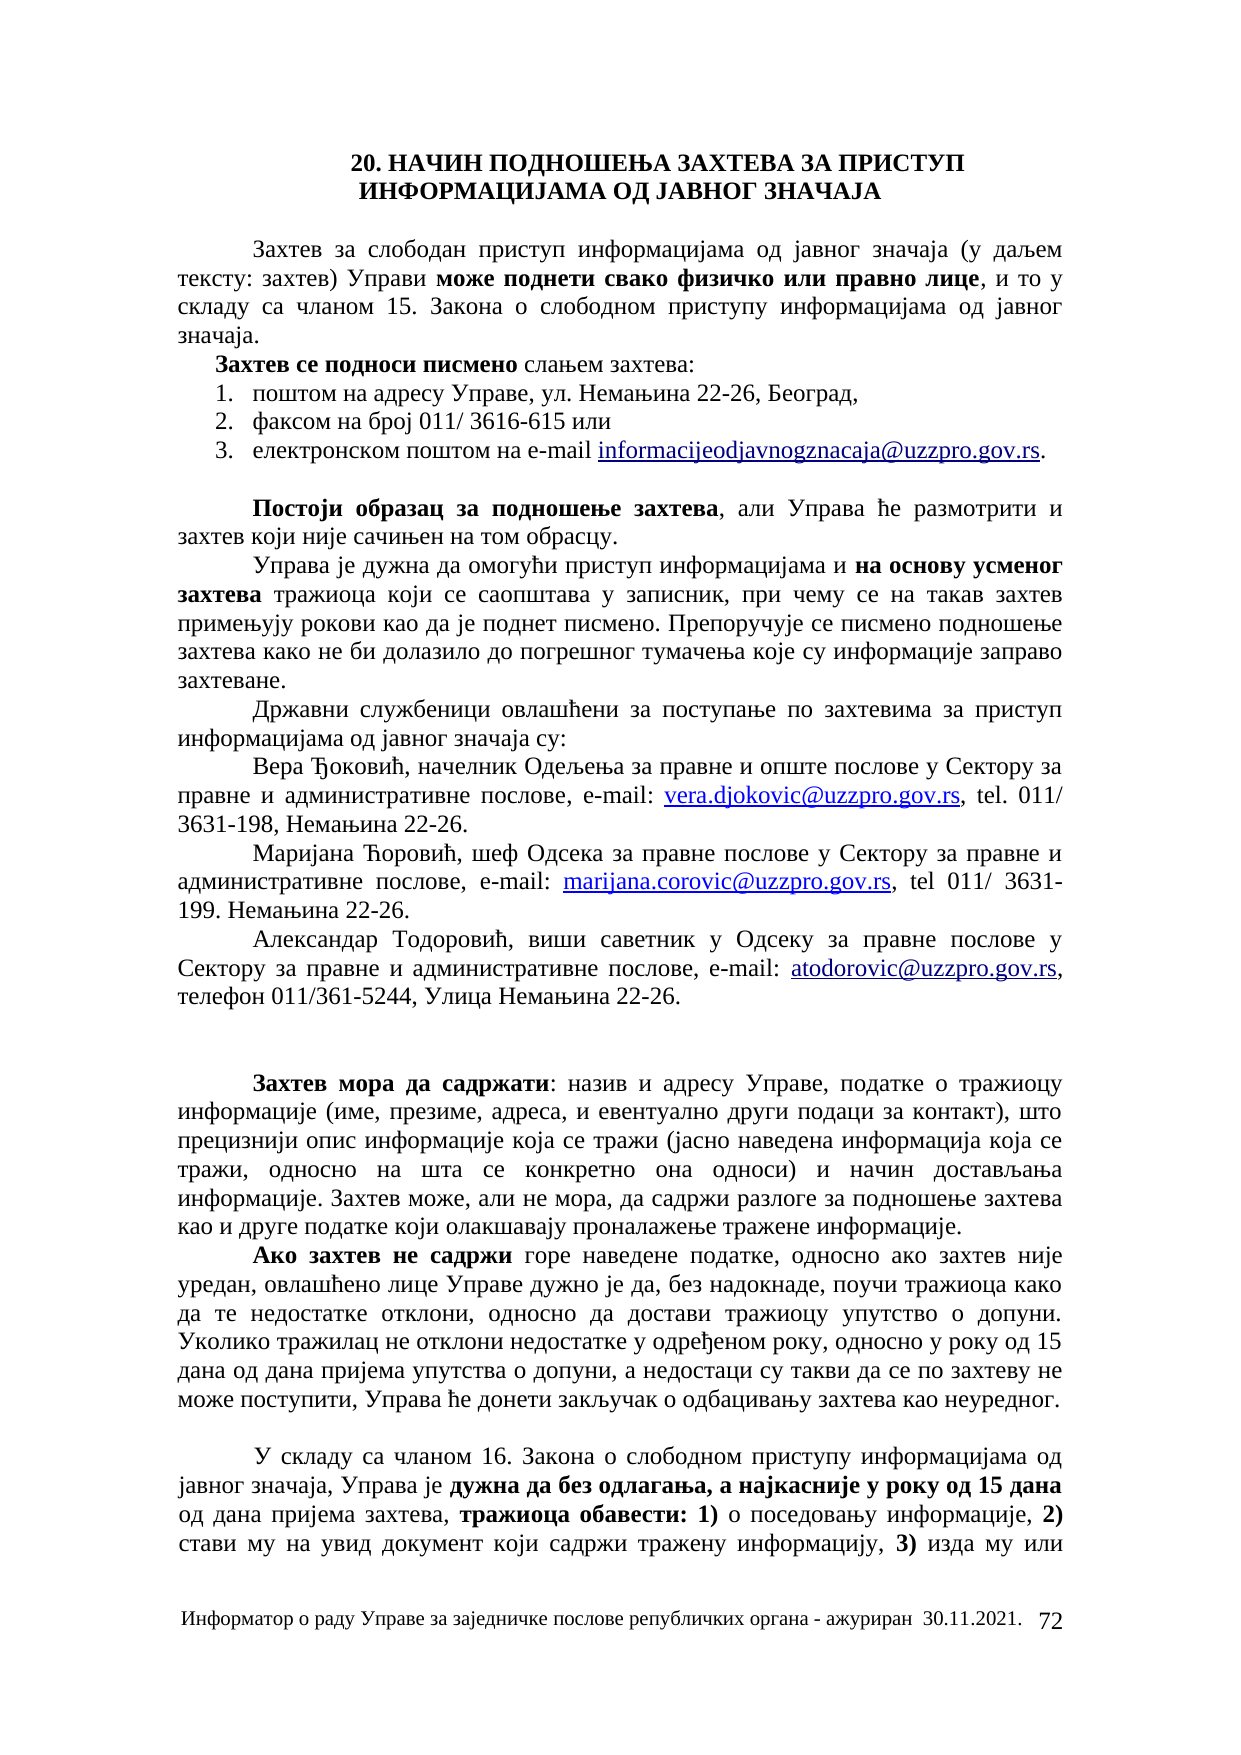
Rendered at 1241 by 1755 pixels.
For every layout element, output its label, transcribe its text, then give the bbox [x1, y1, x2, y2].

text Захтев се подноси писмено слањем захтева: [177, 349, 1063, 378]
list електронском поштом на e-mail informacijeodjavnogznacaja@uzzpro.gov.rs. [215, 435, 1063, 464]
text Ако захтев не садржи горе наведене податке, односно ако захтев није уредан, овлашћено лице Управе дужно је да, без надокнаде, поучи тражиоца како да те недостатке отклони, односно да достави тражиоцу упутство о допуни. Уколико тражилац не отклони недостатке у одређеном року, односно у року од 15 дана од дана пријема упутства о допуни, а недостаци су такви да се по захтеву не може поступити, Управа ће донети закључак о одбацивању захтева као неуредног. [177, 1240, 1063, 1413]
text Постоји образац за подношење захтева, али Управа ће размотрити и захтев који није сачињен на том обрасцу. [177, 493, 1063, 550]
list факсом на број 011/ 3616-615 или [215, 406, 1063, 435]
text Маријана Ћоровић, шеф Одсека за правне послове у Сектору за правне и административне послове, e-mail: marijana.corovic@uzzpro.gov.rs, tel 011/ 3631-199. Немањина 22-26. [177, 838, 1063, 924]
text Управа је дужна да омогући приступ информацијама и на основу усменог захтева тражиоца који се саопштава у записник, при чему се на такав захтев примењују рокови као да је поднет писмено. Препоручује се писмено подношење захтева како не би долазило до погрешног тумачења које су информације заправо захтеване. [177, 550, 1063, 694]
text У складу са чланом 16. Закона о слободном приступу информацијама од јавног значаја, Управа је дужна да без одлагања, а најкасније у року од 15 дана од дана пријема захтева, тражиоца обавести: 1) о поседовању информације, 2) стави му на увид документ који садржи тражену информацију, 3) изда му или [178, 1441, 1063, 1556]
text Захтев за слободан приступ информацијама од јавног значаја (у даљем тексту: захтев) Управи може поднети свако физичко или правно лице, и то у складу са чланом 15. Закона о слободном приступу информацијама од јавног значаја. [177, 234, 1063, 349]
text Александар Тодоровић, виши саветник у Одсеку за правне послове у Сектору за правне и административне послове, e-mail: atodorovic@uzzpro.gov.rs, телефон 011/361-5244, Улица Немањина 22-26. [177, 924, 1063, 1010]
text Вера Ђоковић, начелник Одељења за правне и опште послове у Сектору за правне и административне послове, e-mail: vera.djokovic@uzzpro.gov.rs, tel. 011/ 3631-198, Немањина 22-26. [177, 751, 1063, 838]
text Захтев мора да садржати: назив и адресу Управе, податке о тражиоцу информације (име, презиме, адреса, и евентуално други подаци за контакт), што прецизнији опис информације која се тражи (јасно наведена информација која се тражи, односно на шта се конкретно она односи) и начин достављања информације. Захтев може, али не мора, да садржи разлоге за подношење захтева као и друге податке који олакшавају проналажење тражене информације. [177, 1068, 1063, 1240]
text 20. НАЧИН ПОДНОШЕЊА ЗАХТЕВА ЗА ПРИСТУП ИНФОРМАЦИЈАМА ОД ЈАВНОГ ЗНАЧАЈА [177, 148, 1063, 205]
list поштом на адресу Управе, ул. Немањина 22-26, Београд, [215, 378, 1063, 406]
text Државни службеници овлашћени за поступање по захтевима за приступ информацијама од јавног значаја су: [177, 694, 1063, 751]
